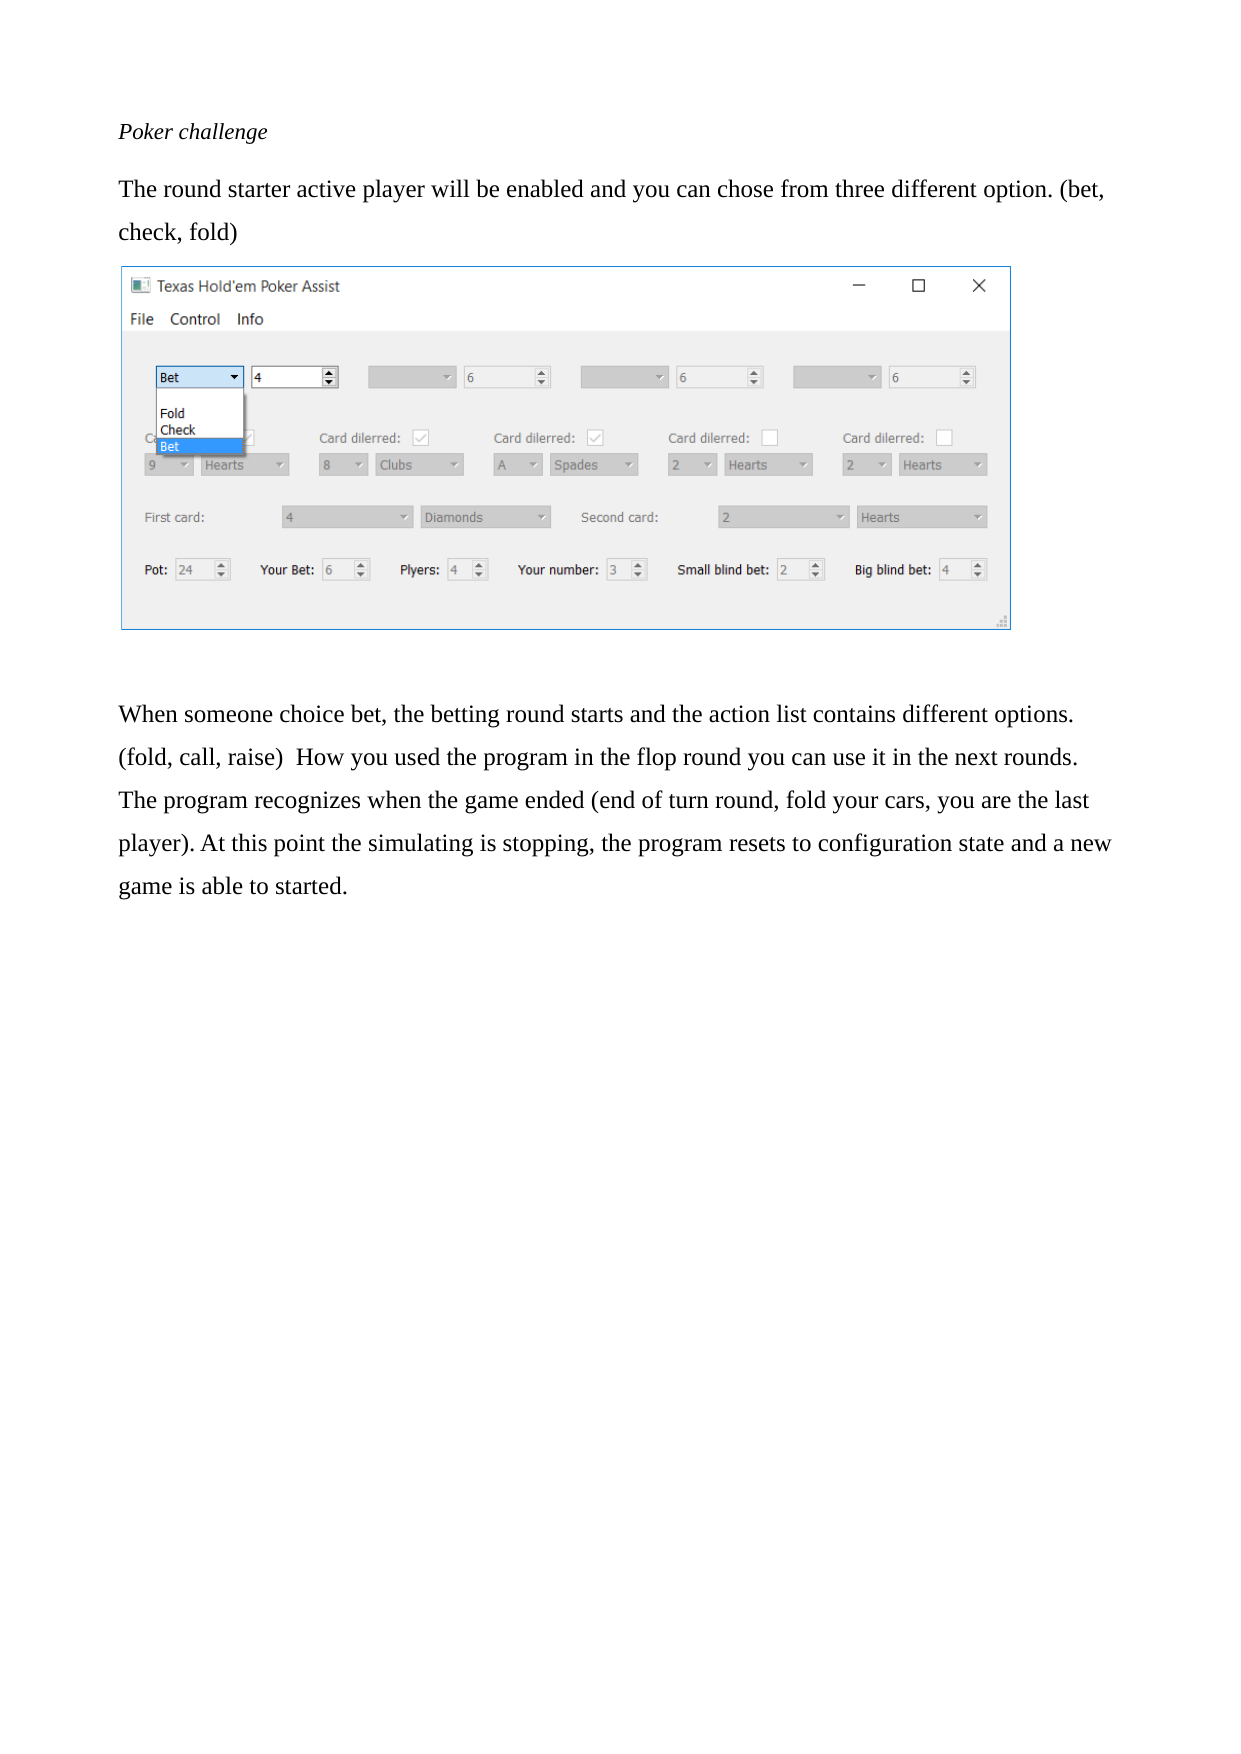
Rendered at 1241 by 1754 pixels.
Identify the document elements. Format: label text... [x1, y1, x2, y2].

text When someone choice bet, the betting round starts and the action list contains different options. (fold, call, raise) How you used the program in the flop round you can use it in the next rounds. The program recognizes when the game ended (end of turn round, fold your cars, you are the last player). At this point the simulating is stopping, the program resets to configuration state and a new game is able to started. [118, 699, 1122, 900]
picture [121, 266, 1011, 630]
text The round starter active player will be enabled and you can chose from three different option. (bet, check, fold) [118, 174, 1122, 246]
